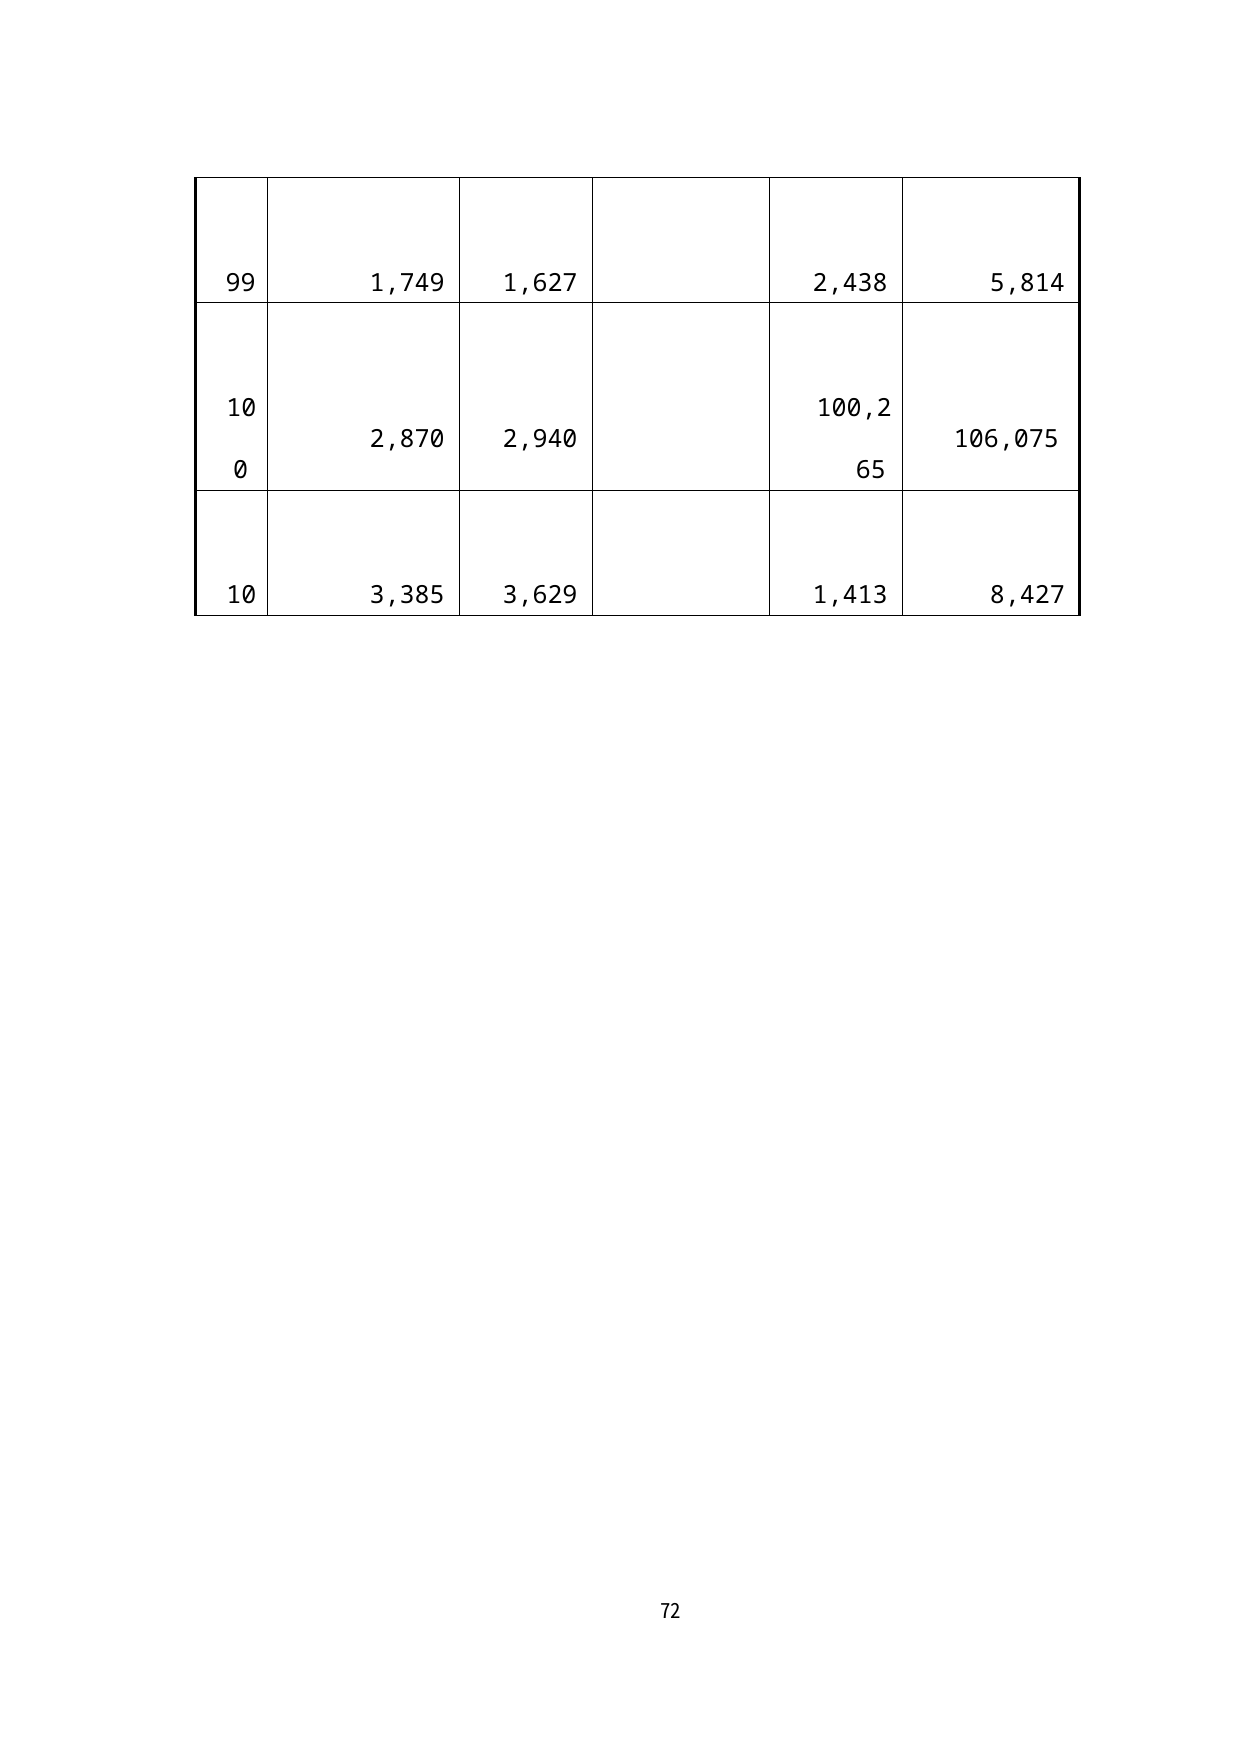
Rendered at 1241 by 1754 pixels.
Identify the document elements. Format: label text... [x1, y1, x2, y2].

table_cell 1,413 [770, 491, 902, 615]
table_cell 3,629 [460, 491, 592, 615]
table_cell 2,870 [268, 303, 459, 490]
table_cell [593, 303, 769, 490]
table_cell 99 [197, 178, 267, 302]
table_cell 8,427 [903, 491, 1078, 615]
table_cell [593, 178, 769, 302]
table_cell 3,385 [268, 491, 459, 615]
table_cell 2,438 [770, 178, 902, 302]
table_cell 5,814 [903, 178, 1078, 302]
table_cell 1,627 [460, 178, 592, 302]
table_cell [593, 491, 769, 615]
table_cell 2,940 [460, 303, 592, 490]
table_cell 100,265 [770, 303, 902, 490]
table_cell 106,075 [903, 303, 1078, 490]
table_cell 100 [197, 303, 267, 490]
table_cell 1,749 [268, 178, 459, 302]
table_cell 10 [197, 491, 267, 615]
